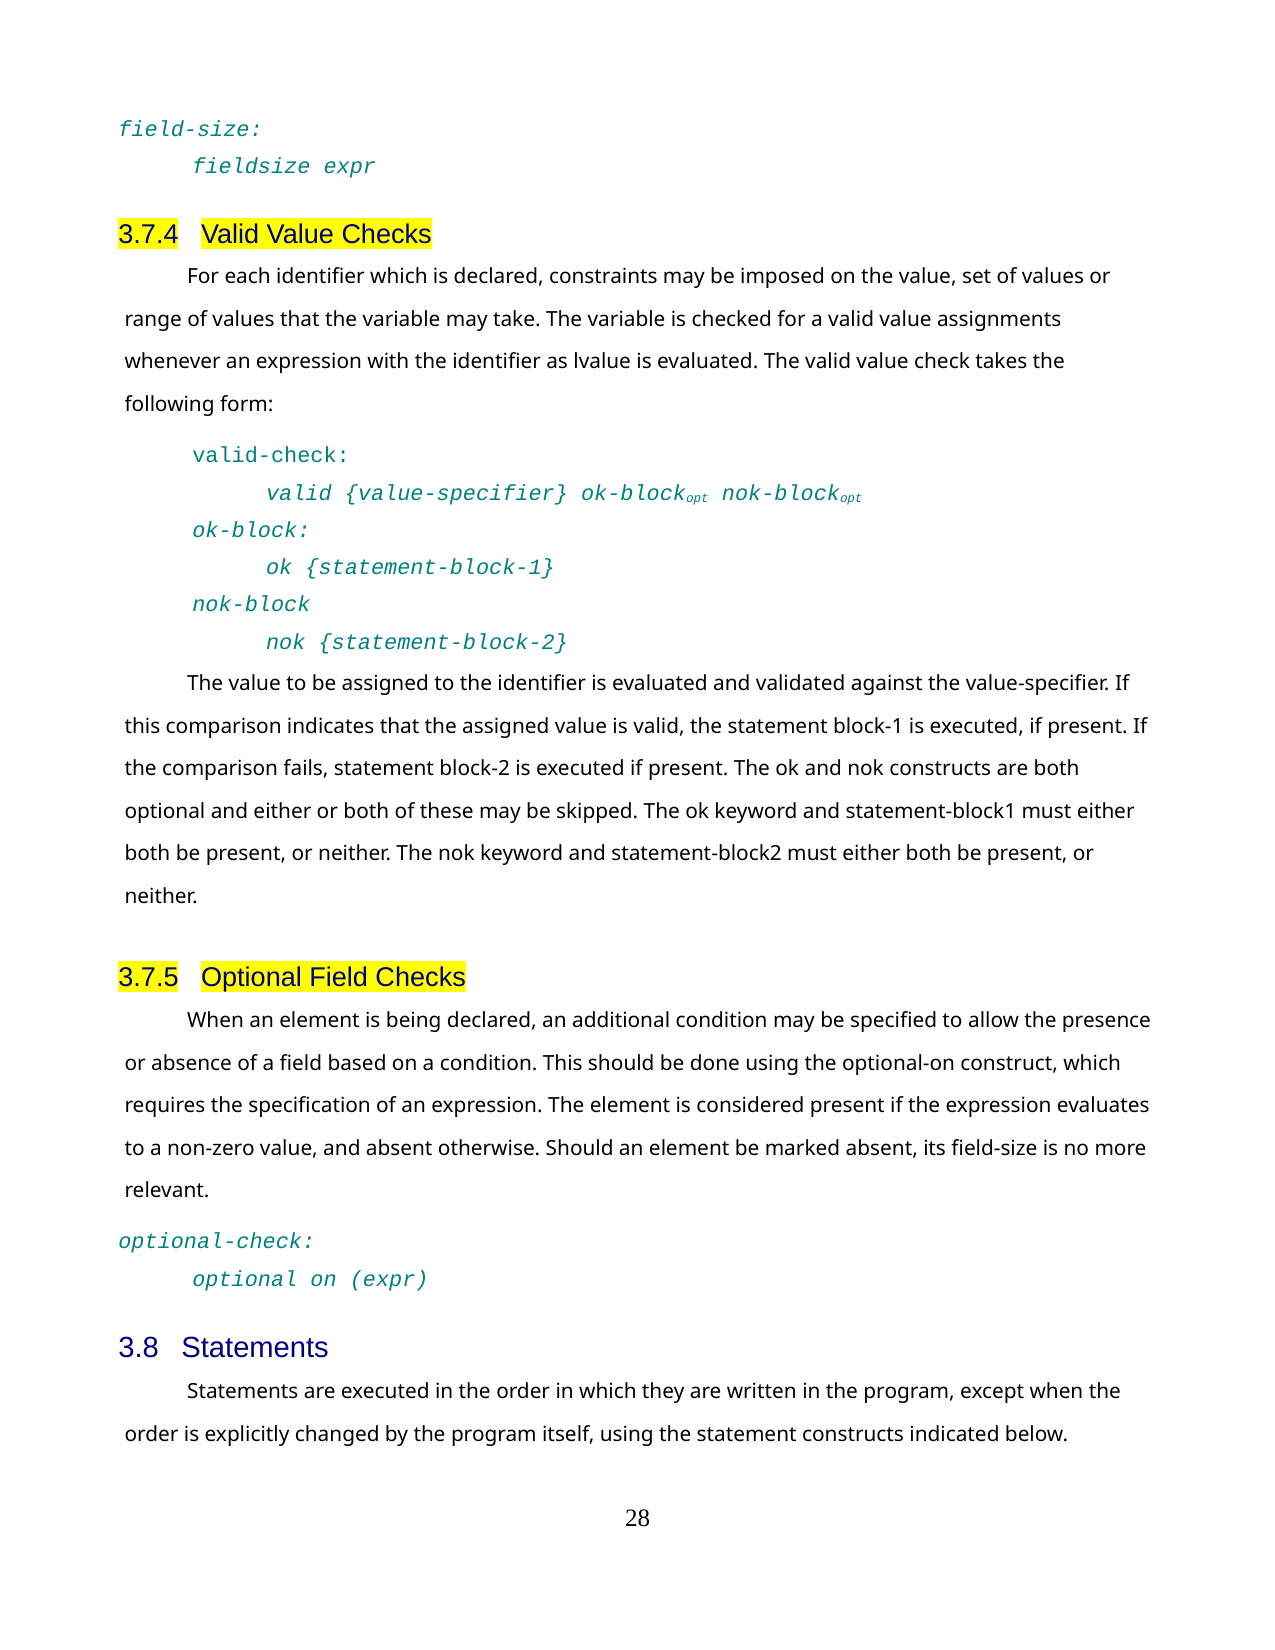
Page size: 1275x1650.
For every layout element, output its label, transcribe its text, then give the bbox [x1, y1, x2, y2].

subtitle Valid Value Checks [118, 218, 1157, 249]
text When an element is being declared, an additional condition may be specified to allow the presence or absence of a field based on a condition. This should be done using the optional-on construct, which requires the specification of an expression. The element is considered present if the expression evaluates to a non-zero value, and absent otherwise. Should an element be marked absent, its field-size is no more relevant. [124, 1005, 1157, 1204]
text optional on (expr) [118, 1268, 1157, 1293]
subtitle Statements [118, 1330, 1157, 1364]
text valid {value-specifier} ok-blockopt nok-blockopt [118, 482, 1157, 506]
text nok {statement-block-2} [118, 631, 1157, 656]
text For each identifier which is declared, constraints may be imposed on the value, set of values or range of values that the variable may take. The variable is checked for a valid value assignments whenever an expression with the identifier as lvalue is evaluated. The valid value check takes the following form: [124, 261, 1157, 418]
text Statements are executed in the order in which they are written in the program, except when the order is explicitly changed by the program itself, using the statement constructs indicated below. [124, 1376, 1157, 1447]
text field-size: [118, 118, 1157, 143]
text optional-check: [118, 1231, 1157, 1255]
text nok-block [118, 593, 1157, 618]
text The value to be assigned to the identifier is evaluated and validated against the value-specifier. If this comparison indicates that the assigned value is valid, the statement block-1 is executed, if present. If the comparison fails, statement block-2 is executed if present. The ok and nok constructs are both optional and either or both of these may be skipped. The ok keyword and statement-block1 must either both be present, or neither. The nok keyword and statement-block2 must either both be present, or neither. [124, 668, 1157, 909]
subtitle Optional Field Checks [118, 961, 1157, 992]
text ok {statement-block-1} [118, 556, 1157, 581]
text ok-block: [118, 519, 1157, 544]
text valid-check: [118, 444, 1157, 469]
text fieldsize expr [118, 155, 1157, 180]
